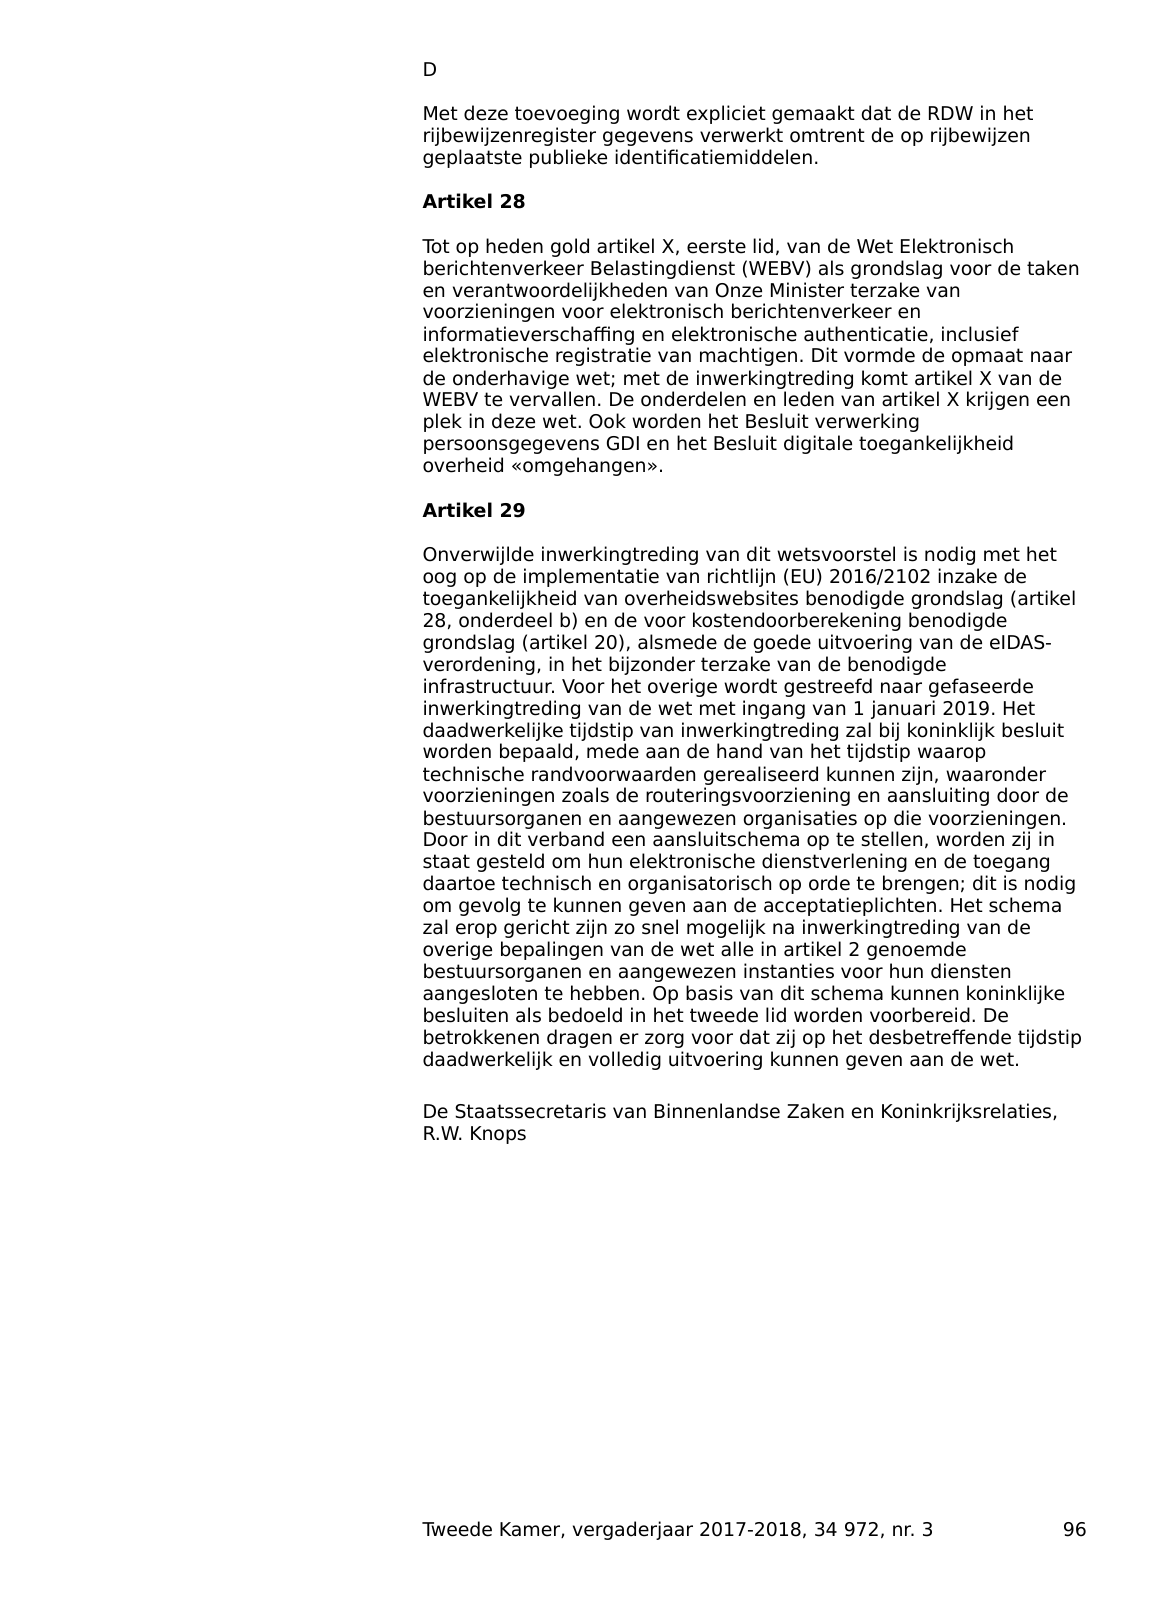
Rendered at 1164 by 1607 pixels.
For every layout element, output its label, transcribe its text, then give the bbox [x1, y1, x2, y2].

subtitle D [422, 59, 1087, 81]
subtitle Artikel 29 [422, 499, 1087, 521]
text De Staatssecretaris van Binnenlandse Zaken en Koninkrijksrelaties, R.W. Knops [422, 1101, 1087, 1145]
text Tot op heden gold artikel X, eerste lid, van de Wet Elektronisch berichtenverkeer Belastingdienst (WEBV) als grondslag voor de taken en verantwoordelijkheden van Onze Minister terzake van voorzieningen voor elektronisch berichtenverkeer en informatieverschaffing en elektronische authenticatie, inclusief elektronische registratie van machtigen. Dit vormde de opmaat naar de onderhavige wet; met de inwerkingtreding komt artikel X van de WEBV te vervallen. De onderdelen en leden van artikel X krijgen een plek in deze wet. Ook worden het Besluit verwerking persoonsgegevens GDI en het Besluit digitale toegankelijkheid overheid «omgehangen». [422, 236, 1087, 477]
text Met deze toevoeging wordt expliciet gemaakt dat de RDW in het rijbewijzenregister gegevens verwerkt omtrent de op rijbewijzen geplaatste publieke identificatiemiddelen. [422, 103, 1087, 169]
subtitle Artikel 28 [422, 191, 1087, 213]
text Onverwijlde inwerkingtreding van dit wetsvoorstel is nodig met het oog op de implementatie van richtlijn (EU) 2016/2102 inzake de toegankelijkheid van overheidswebsites benodigde grondslag (artikel 28, onderdeel b) en de voor kostendoorberekening benodigde grondslag (artikel 20), alsmede de goede uitvoering van de eIDAS-verordening, in het bijzonder terzake van de benodigde infrastructuur. Voor het overige wordt gestreefd naar gefaseerde inwerkingtreding van de wet met ingang van 1 januari 2019. Het daadwerkelijke tijdstip van inwerkingtreding zal bij koninklijk besluit worden bepaald, mede aan de hand van het tijdstip waarop technische randvoorwaarden gerealiseerd kunnen zijn, waaronder voorzieningen zoals de routeringsvoorziening en aansluiting door de bestuursorganen en aangewezen organisaties op die voorzieningen. Door in dit verband een aansluitschema op te stellen, worden zij in staat gesteld om hun elektronische dienstverlening en de toegang daartoe technisch en organisatorisch op orde te brengen; dit is nodig om gevolg te kunnen geven aan de acceptatieplichten. Het schema zal erop gericht zijn zo snel mogelijk na inwerkingtreding van de overige bepalingen van de wet alle in artikel 2 genoemde bestuursorganen en aangewezen instanties voor hun diensten aangesloten te hebben. Op basis van dit schema kunnen koninklijke besluiten als bedoeld in het tweede lid worden voorbereid. De betrokkenen dragen er zorg voor dat zij op het desbetreffende tijdstip daadwerkelijk en volledig uitvoering kunnen geven aan de wet. [422, 544, 1087, 1071]
